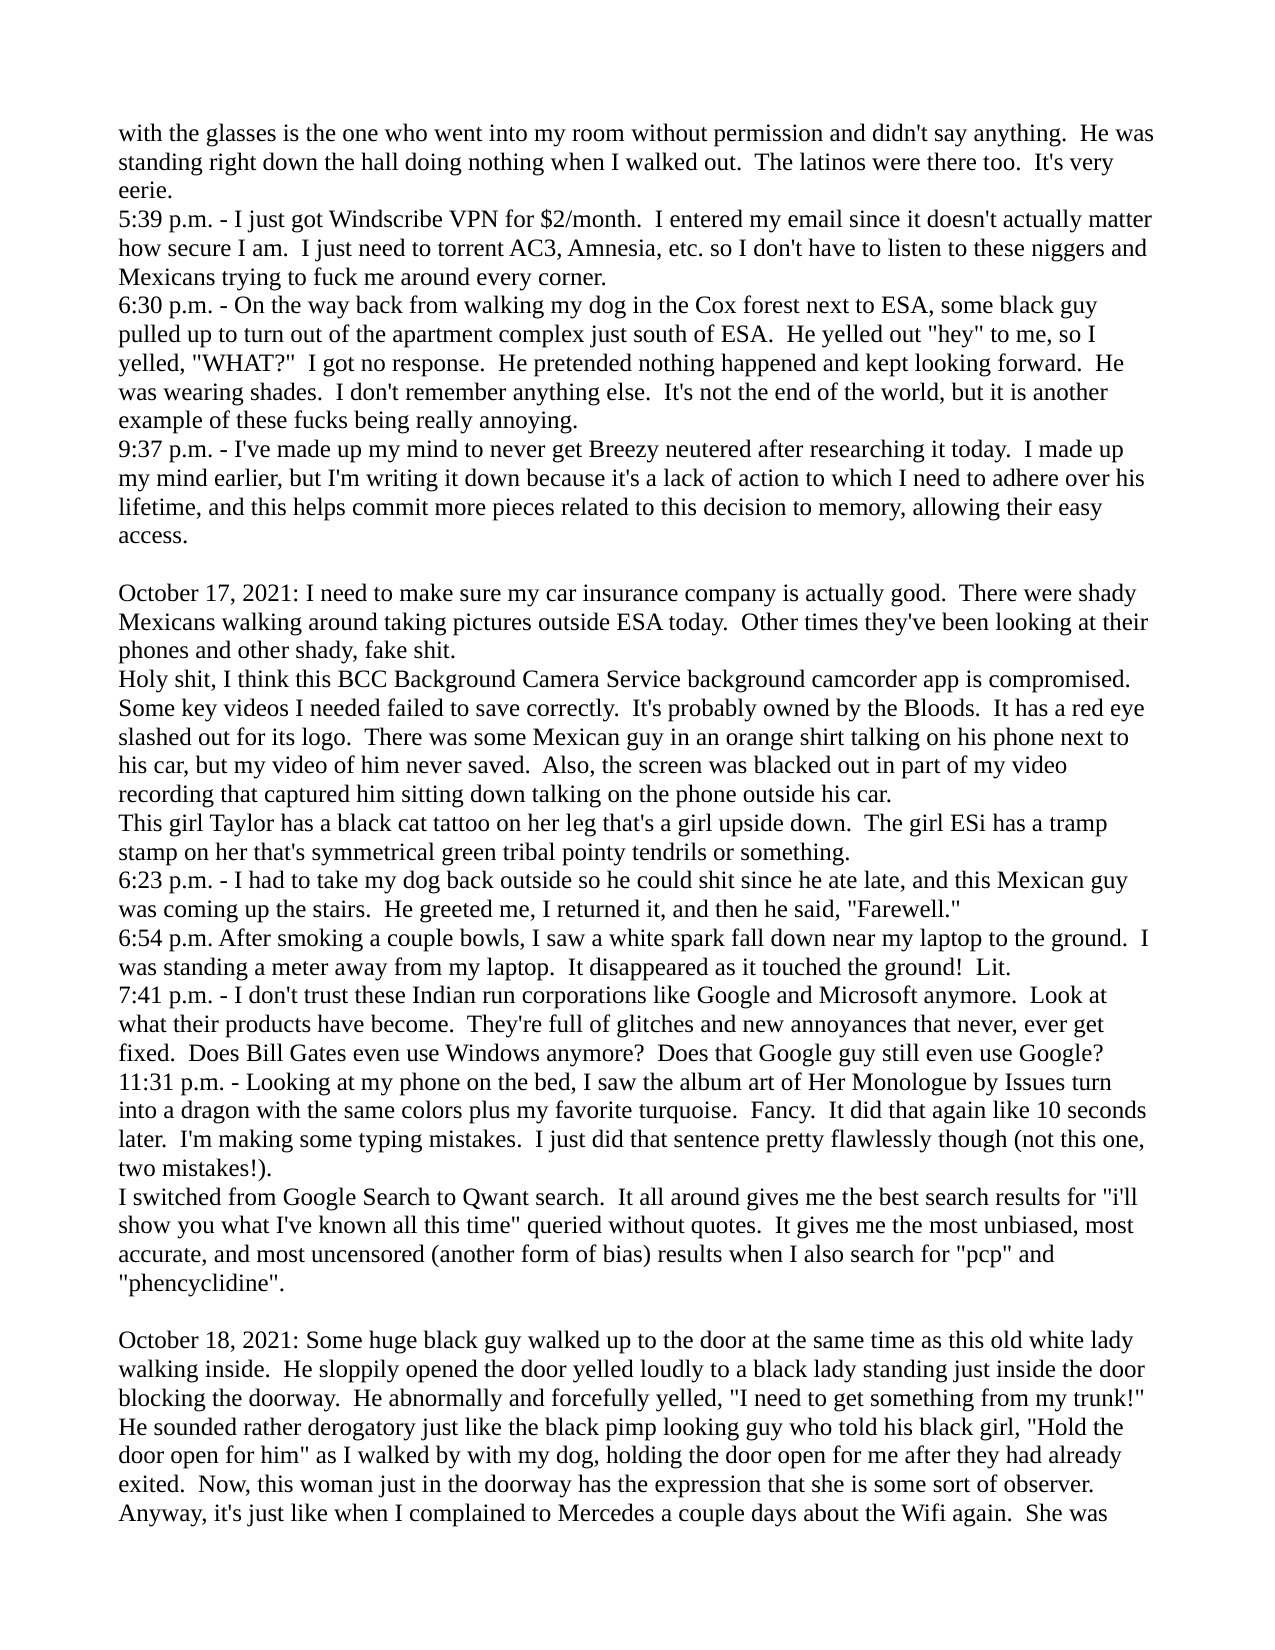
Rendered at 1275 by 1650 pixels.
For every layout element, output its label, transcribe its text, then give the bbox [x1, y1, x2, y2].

text 11:31 p.m. - Looking at my phone on the bed, I saw the album art of Her Monologue by Issues turn into a dragon with the same colors plus my favorite turquoise. Fancy. It did that again like 10 seconds later. I'm making some typing mistakes. I just did that sentence pretty flawlessly though (not this one, two mistakes!). [118, 1067, 1157, 1182]
text 6:30 p.m. - On the way back from walking my dog in the Cox forest next to ESA, some black guy pulled up to turn out of the apartment complex just south of ESA. He yelled out "hey" to me, so I yelled, "WHAT?" I got no response. He pretended nothing happened and kept looking forward. He was wearing shades. I don't remember anything else. It's not the end of the world, but it is another example of these fucks being really annoying. [118, 291, 1157, 434]
text October 17, 2021: I need to make sure my car insurance company is actually good. There were shady Mexicans walking around taking pictures outside ESA today. Other times they've been looking at their phones and other shady, fake shit. [118, 578, 1157, 664]
text 6:23 p.m. - I had to take my dog back outside so he could shit since he ate late, and this Mexican guy was coming up the stairs. He greeted me, I returned it, and then he said, "Farewell." [118, 866, 1157, 923]
text 9:37 p.m. - I've made up my mind to never get Breezy neutered after researching it today. I made up my mind earlier, but I'm writing it down because it's a lack of action to which I need to adhere over his lifetime, and this helps commit more pieces related to this decision to memory, allowing their easy access. [118, 434, 1157, 549]
text 7:41 p.m. - I don't trust these Indian run corporations like Google and Microsoft anymore. Look at what their products have become. They're full of glitches and new annoyances that never, ever get fixed. Does Bill Gates even use Windows anymore? Does that Google guy still even use Google? [118, 981, 1157, 1067]
text 5:39 p.m. - I just got Windscribe VPN for $2/month. I entered my email since it doesn't actually matter how secure I am. I just need to torrent AC3, Amnesia, etc. so I don't have to listen to these niggers and Mexicans trying to fuck me around every corner. [118, 204, 1157, 291]
text 6:54 p.m. After smoking a couple bowls, I saw a white spark fall down near my laptop to the ground. I was standing a meter away from my laptop. It disappeared as it touched the ground! Lit. [118, 923, 1157, 981]
text Holy shit, I think this BCC Background Camera Service background camcorder app is compromised. Some key videos I needed failed to save correctly. It's probably owned by the Bloods. It has a red eye slashed out for its logo. There was some Mexican guy in an orange shirt talking on his phone next to his car, but my video of him never saved. Also, the screen was blacked out in part of my video recording that captured him sitting down talking on the phone outside his car. [118, 664, 1157, 808]
text This girl Taylor has a black cat tattoo on her leg that's a girl upside down. The girl ESi has a tramp stamp on her that's symmetrical green tribal pointy tendrils or something. [118, 808, 1157, 866]
text I switched from Google Search to Qwant search. It all around gives me the best search results for "i'll show you what I've known all this time" queried without quotes. It gives me the most unbiased, most accurate, and most uncensored (another form of bias) results when I also search for "pcp" and "phencyclidine". [118, 1182, 1157, 1297]
text October 18, 2021: Some huge black guy walked up to the door at the same time as this old white lady walking inside. He sloppily opened the door yelled loudly to a black lady standing just inside the door blocking the doorway. He abnormally and forcefully yelled, "I need to get something from my trunk!" He sounded rather derogatory just like the black pimp looking guy who told his black girl, "Hold the door open for him" as I walked by with my dog, holding the door open for me after they had already exited. Now, this woman just in the doorway has the expression that she is some sort of observer. Anyway, it's just like when I complained to Mercedes a couple days about the Wifi again. She was [118, 1326, 1157, 1527]
text with the glasses is the one who went into my room without permission and didn't say anything. He was standing right down the hall doing nothing when I walked out. The latinos were there too. It's very eerie. [118, 118, 1157, 204]
